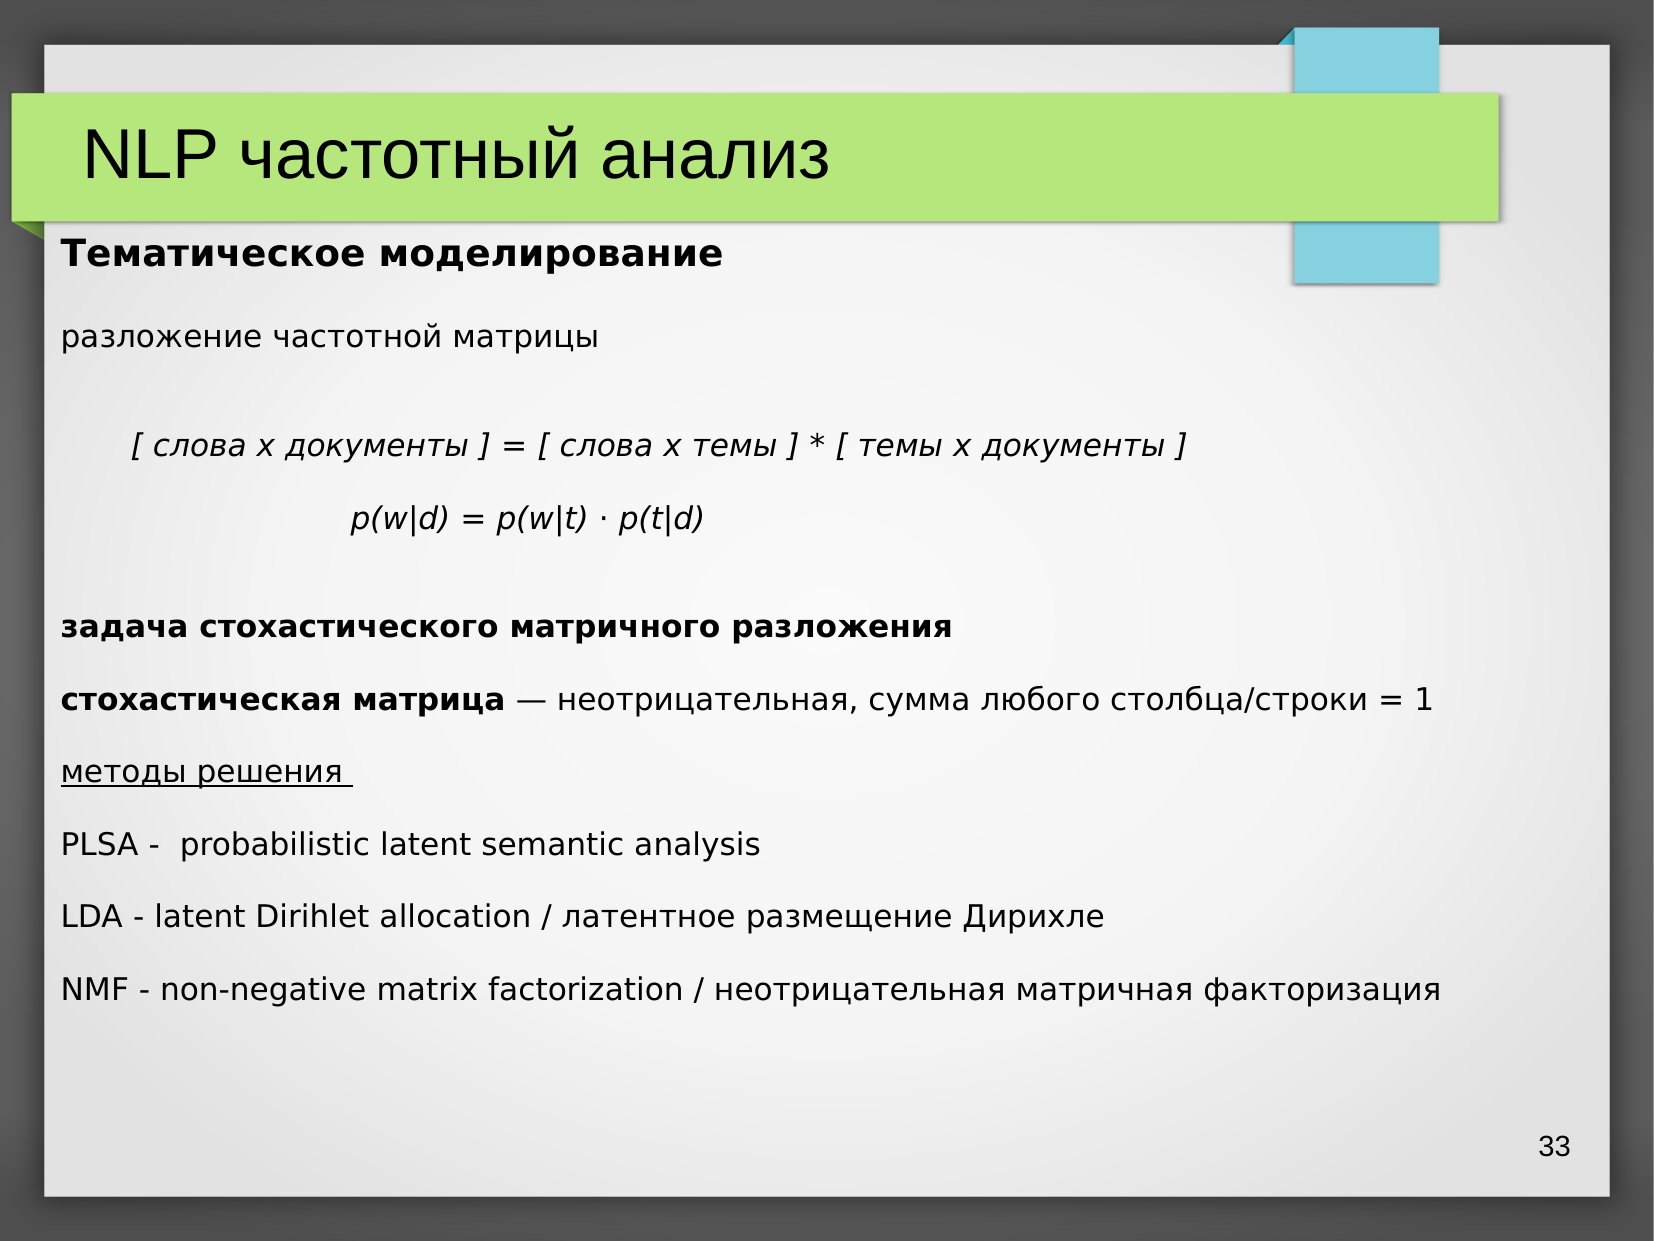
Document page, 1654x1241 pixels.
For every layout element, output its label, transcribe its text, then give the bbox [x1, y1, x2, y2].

picture [0, 0, 1654, 1241]
text_box Тематическое моделирование разложение частотной матрицы [ слова x документы ] = [ слова х темы ] * [ темы х документы ] p(w|d) = p(w|t) ⋅ p(t|d) задача стохастического матричного разложения стохастическая матрица — неотрицательная, сумма любого столбца/строки = 1 методы решения PLSA - probabilistic latent semantic analysis LDA - latent Dirihlet allocation / латентное размещение Дирихле NMF - non-negative matrix factorization / неотрицательная матричная факторизация [45, 224, 1595, 1190]
title NLP частотный анализ [82, 118, 1406, 189]
